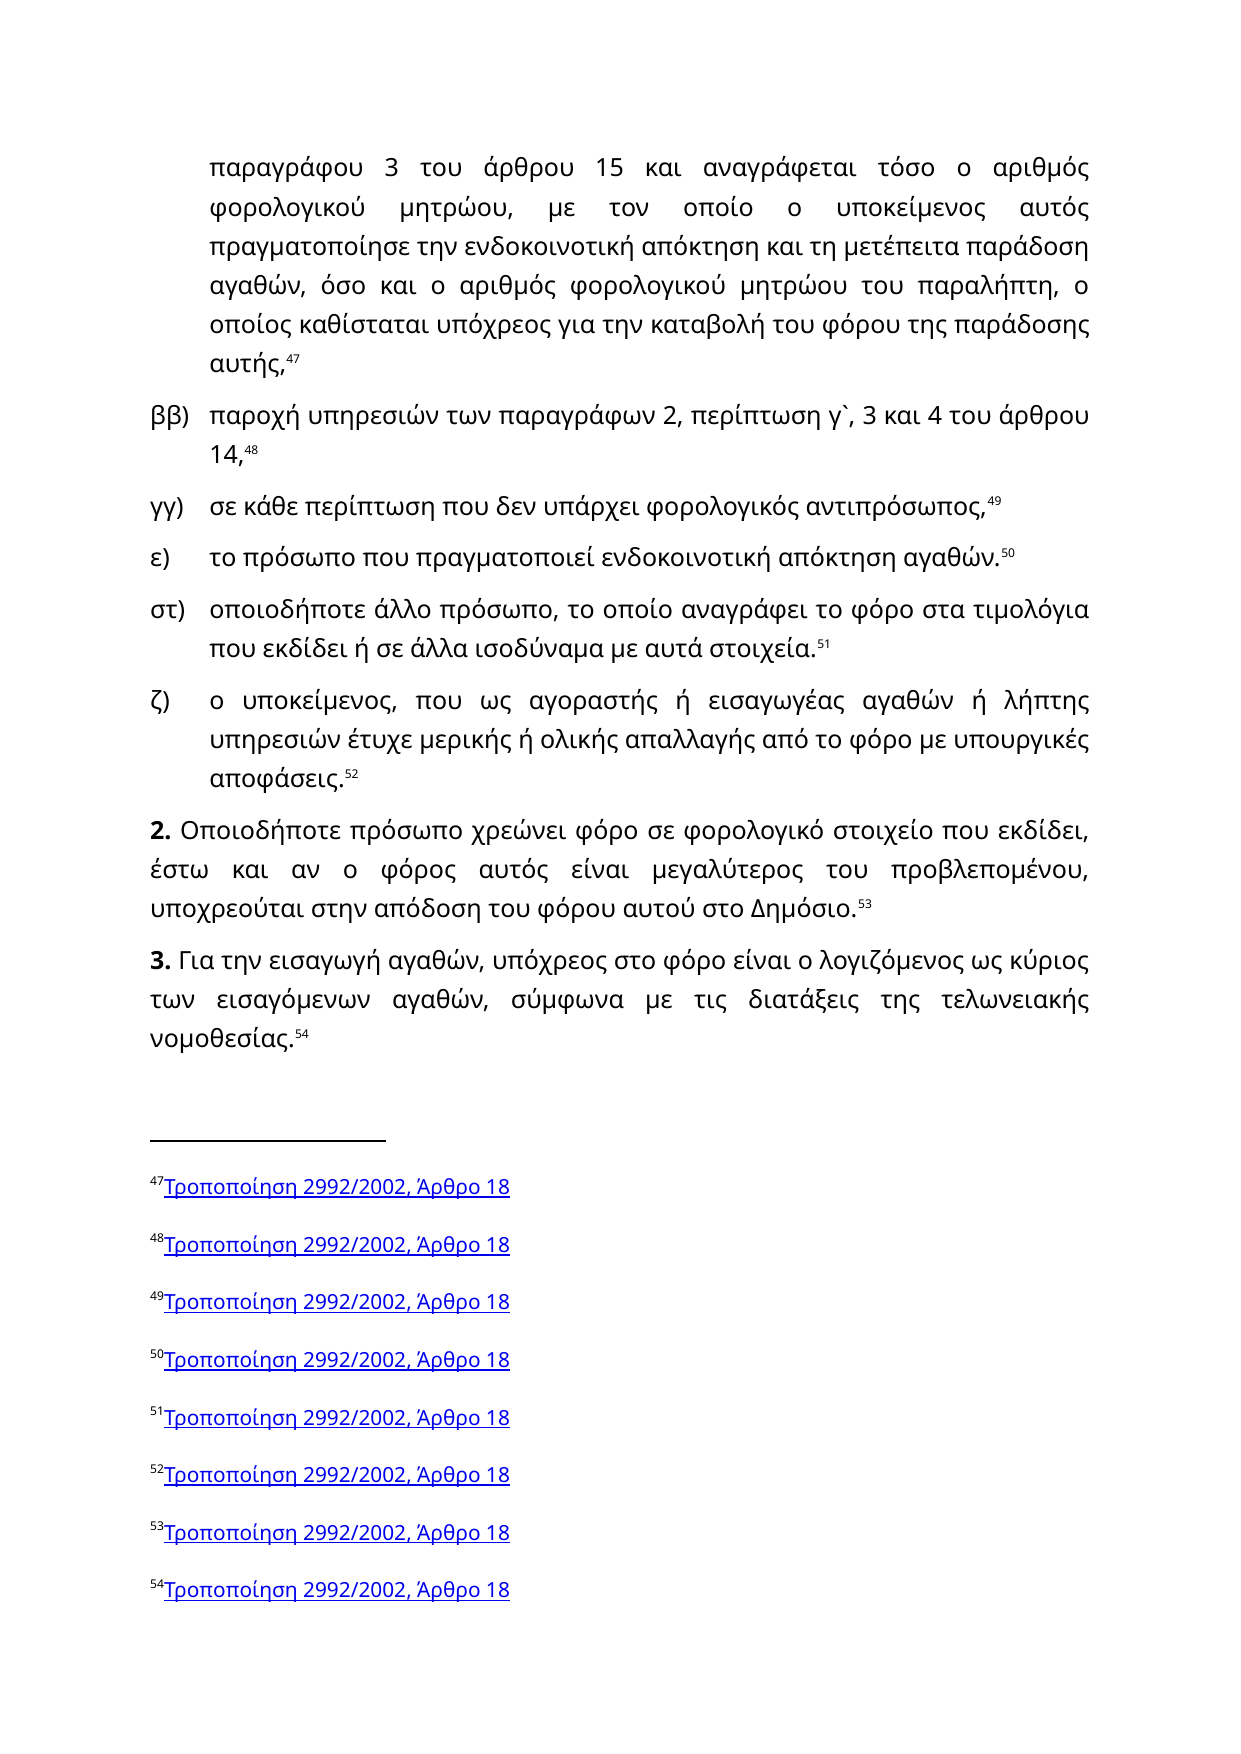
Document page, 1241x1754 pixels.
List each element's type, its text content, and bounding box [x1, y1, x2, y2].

text 2. Οποιοδήποτε πρόσωπο χρεώνει φόρο σε φορολογικό στοιχείο που εκδίδει, έστω και αν ο φόρος αυτός είναι μεγαλύτερος του προβλεπομένου, υποχρεούται στην απόδοση του φόρου αυτού στο Δημόσιο. [150, 812, 1090, 925]
text Τροποποίηση 2992/2002, Άρθρο 18 [150, 1172, 1090, 1201]
list στ) οποιοδήποτε άλλο πρόσωπο, το οποίο αναγράφει το φόρο στα τιμολόγια που εκδίδει ή σε άλλα ισοδύναμα με αυτά στοιχεία. [150, 592, 1090, 665]
text Τροποποίηση 2992/2002, Άρθρο 18 [150, 1345, 1090, 1373]
text Τροποποίηση 2992/2002, Άρθρο 18 [150, 1518, 1090, 1546]
text Τροποποίηση 2992/2002, Άρθρο 18 [150, 1287, 1090, 1316]
text 3. Για την εισαγωγή αγαθών, υπόχρεος στο φόρο είναι ο λογιζόμενος ως κύριος των εισαγόμενων αγαθών, σύμφωνα με τις διατάξεις της τελωνειακής νομοθεσίας. [150, 942, 1090, 1055]
text Τροποποίηση 2992/2002, Άρθρο 18 [150, 1576, 1090, 1604]
list παραγράφου 3 του άρθρου 15 και αναγράφεται τόσο ο αριθμός φορολογικού μητρώου, με τον οποίο ο υποκείμενος αυτός πραγματοποίησε την ενδοκοινοτική απόκτηση και τη μετέπειτα παράδοση αγαθών, όσο και ο αριθμός φορολογικού μητρώου του παραλήπτη, ο οποίος καθίσταται υπόχρεος για την καταβολή του φόρου της παράδοσης αυτής, [150, 150, 1090, 380]
list ε) το πρόσωπο που πραγματοποιεί ενδοκοινοτική απόκτηση αγαθών. [150, 540, 1090, 574]
list γγ) σε κάθε περίπτωση που δεν υπάρχει φορολογικός αντιπρόσωπος, [150, 488, 1090, 522]
list ββ) παροχή υπηρεσιών των παραγράφων 2, περίπτωση γ`, 3 και 4 του άρθρου 14, [150, 397, 1090, 471]
text Τροποποίηση 2992/2002, Άρθρο 18 [150, 1403, 1090, 1431]
text Τροποποίηση 2992/2002, Άρθρο 18 [150, 1460, 1090, 1489]
text Τροποποίηση 2992/2002, Άρθρο 18 [150, 1230, 1090, 1258]
list ζ) ο υποκείμενος, που ως αγοραστής ή εισαγωγέας αγαθών ή λήπτης υπηρεσιών έτυχε μερικής ή ολικής απαλλαγής από το φόρο με υπουργικές αποφάσεις. [150, 682, 1090, 795]
